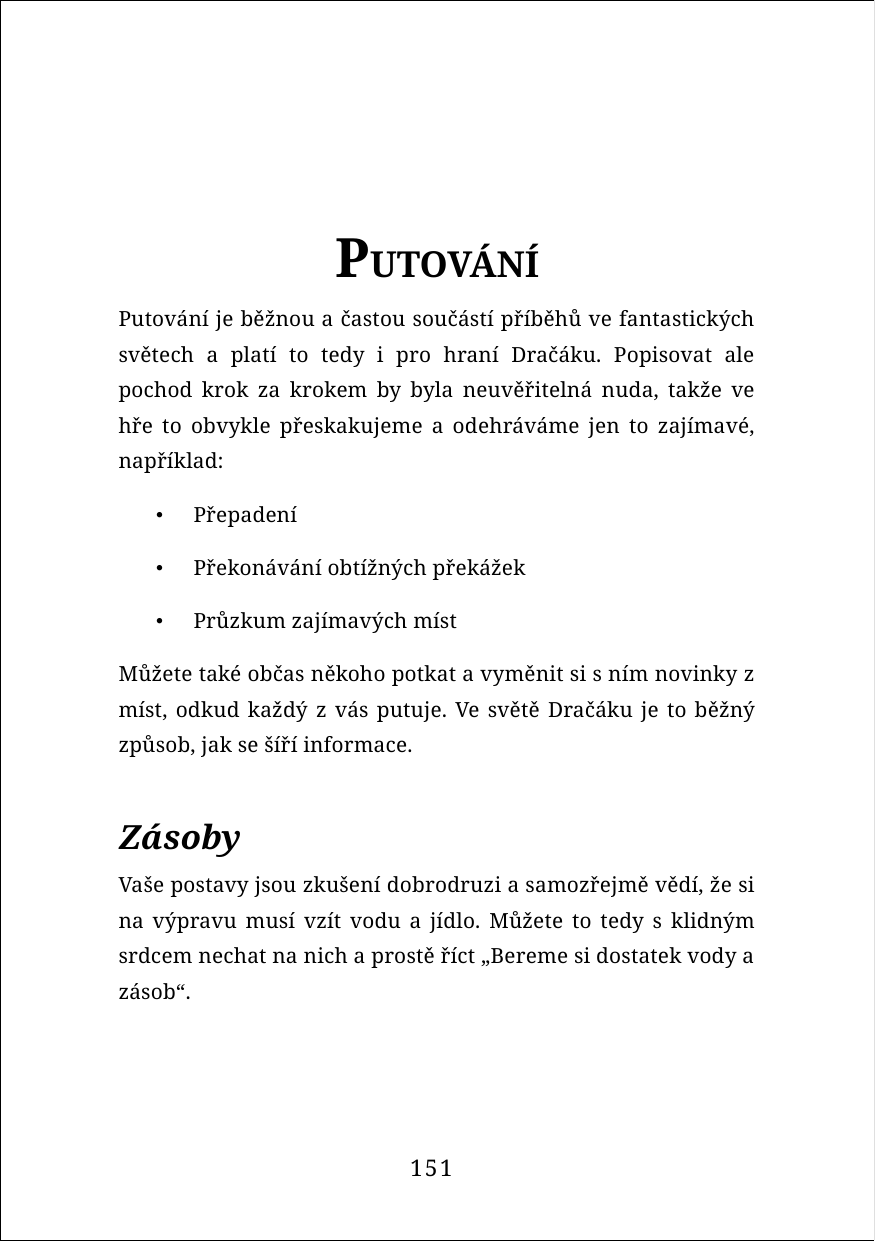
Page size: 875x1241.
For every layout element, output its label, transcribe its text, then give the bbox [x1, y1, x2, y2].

subtitle Zásoby [118, 813, 756, 859]
list Průzkum zajímavých míst [156, 606, 756, 635]
text Putování je běžnou a častou součástí příběhů ve fantastických světech a platí to tedy i pro hraní Dračáku. Popisovat ale pochod krok za krokem by byla neuvěřitelná nuda, takže ve hře to obvykle přeskakujeme a odehráváme jen to zajímavé, například: [118, 304, 756, 475]
text Vaše postavy jsou zkušení dobrodruzi a samozřejmě vědí, že si na výpravu musí vzít vodu a jídlo. Můžete to tedy s klidným srdcem nechat na nich a prostě říct „Bereme si dostatek vody a zásob“. [118, 871, 756, 1006]
text Můžete také občas někoho potkat a vyměnit si s ním novinky z míst, odkud každý z vás putuje. Ve světě Dračáku je to běžný způsob, jak se šíří informace. [118, 659, 756, 759]
list Přepadení [156, 500, 756, 528]
subtitle Putování [118, 219, 756, 293]
list Překonávání obtížných překážek [156, 553, 756, 582]
